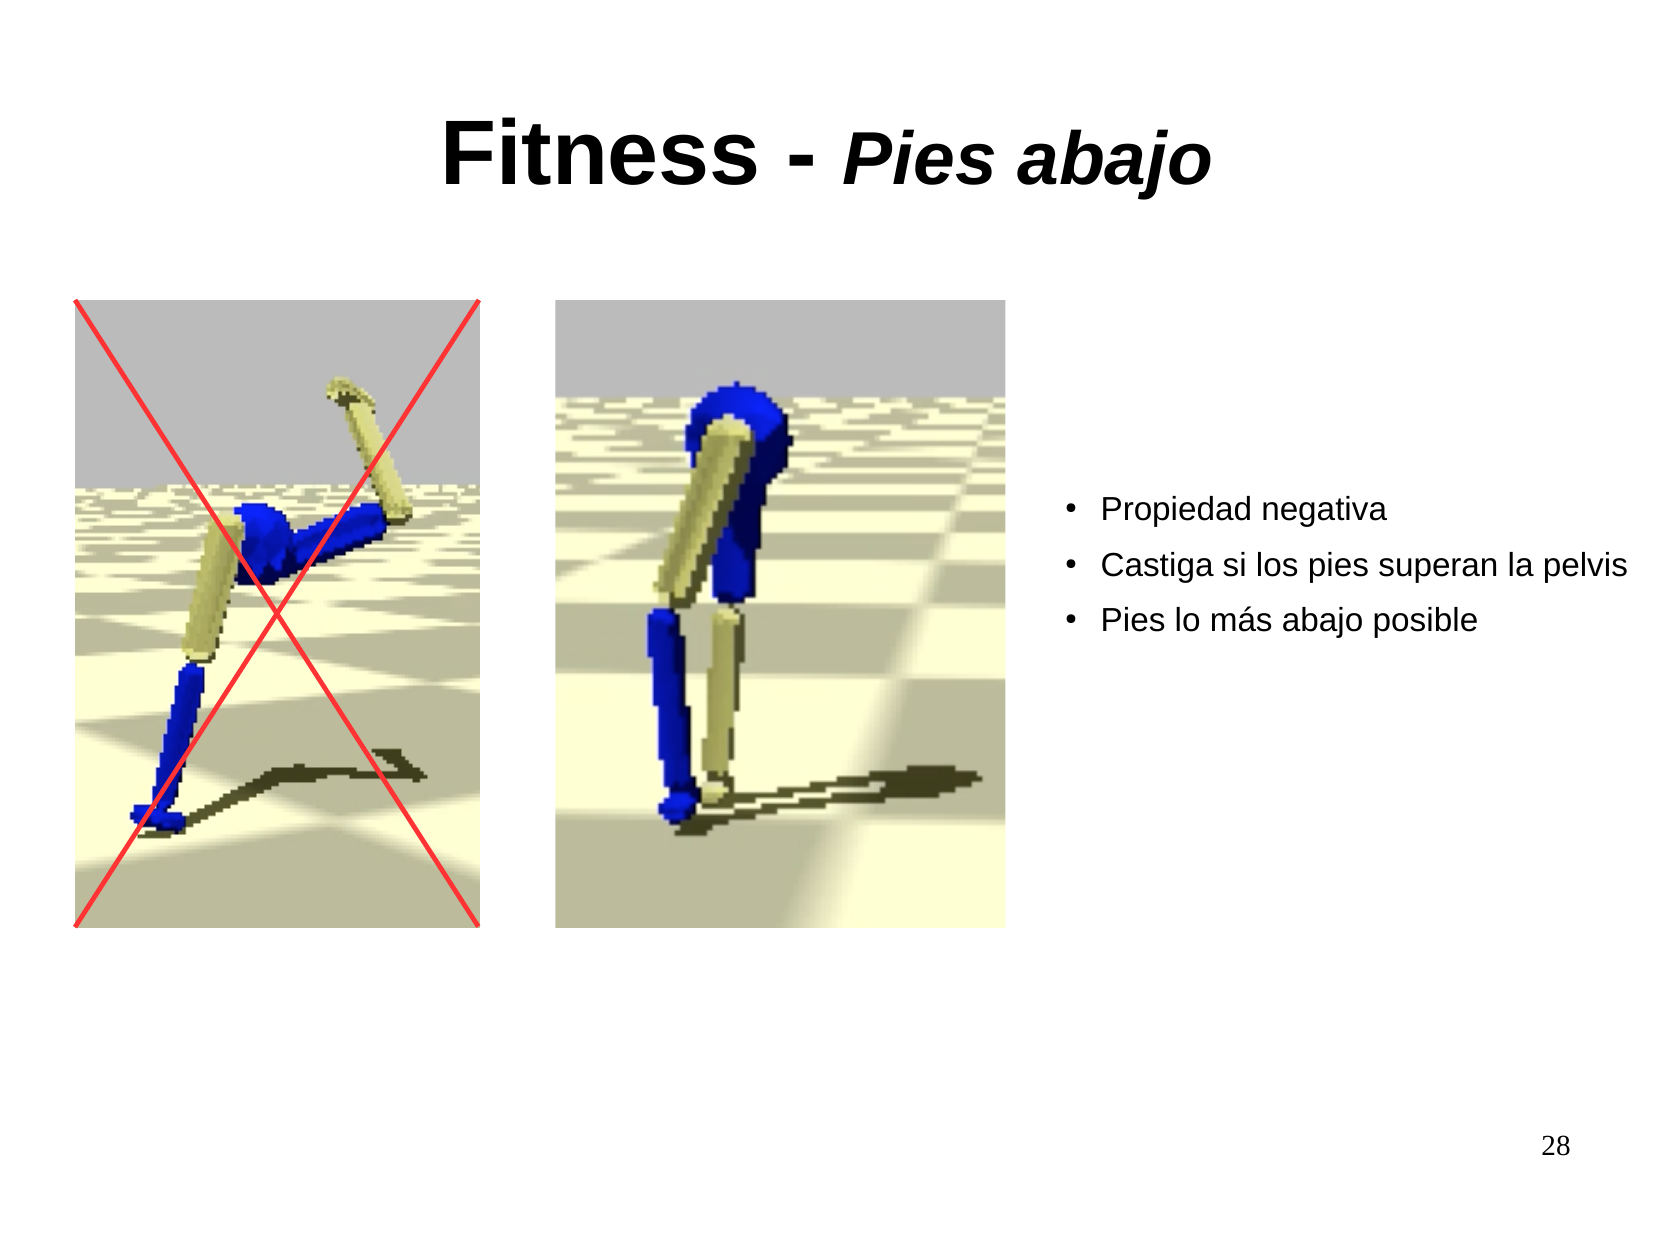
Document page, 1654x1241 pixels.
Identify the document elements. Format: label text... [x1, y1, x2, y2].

picture [281, 305, 480, 690]
picture [555, 300, 1006, 928]
text_box Propiedad negativa Castiga si los pies superan la pelvis Pies lo más abajo posible [1050, 465, 1651, 690]
title Fitness - Pies abajo [82, 49, 1571, 257]
picture [78, 620, 330, 928]
picture [75, 306, 273, 921]
picture [79, 300, 475, 607]
text_box [330, 617, 1246, 1006]
